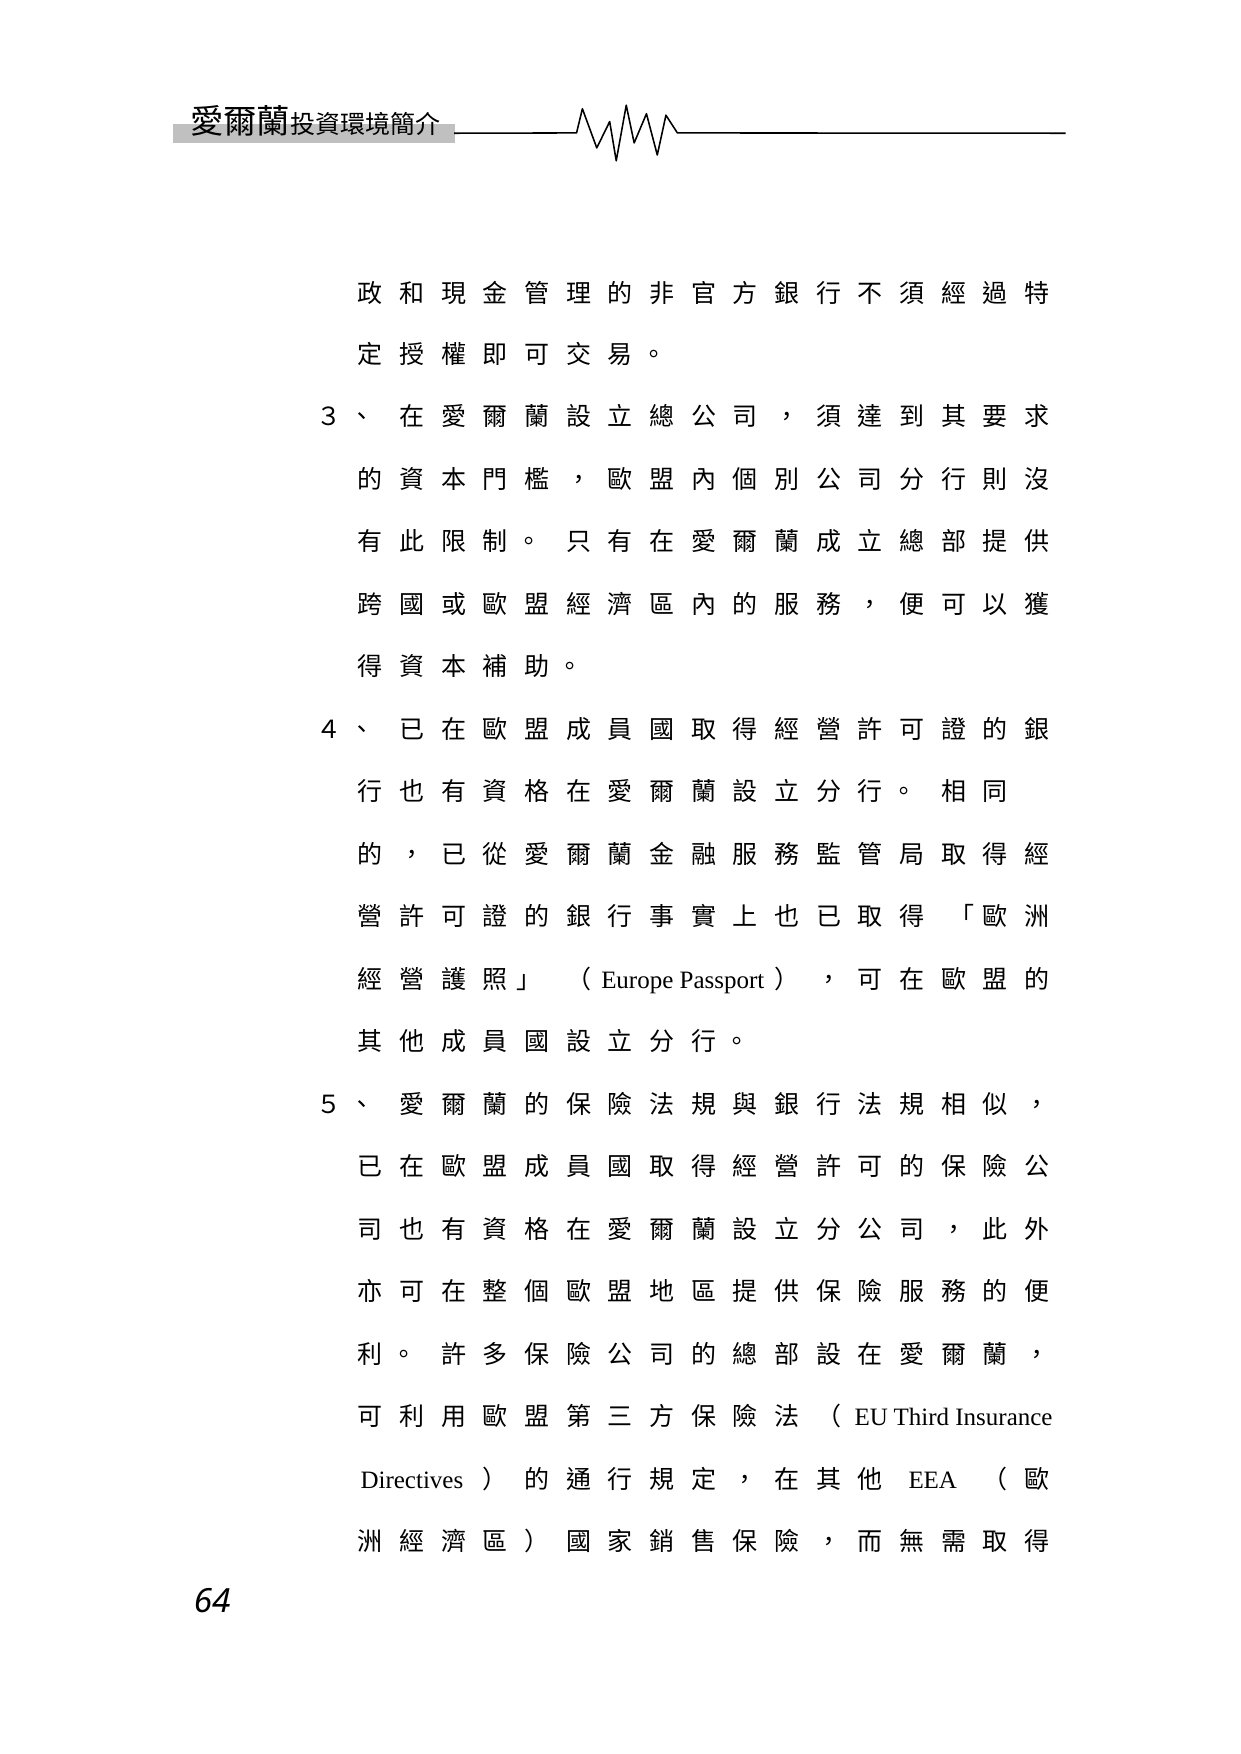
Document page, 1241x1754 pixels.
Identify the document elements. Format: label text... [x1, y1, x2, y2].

text ４、已在歐盟成員國取得經營許可證的銀行也有資格在愛爾蘭設立分行。相同的，已從愛爾蘭金融服務監管局取得經營許可證的銀行事實上也已取得「歐洲經營護照」（Europe Passport），可在歐盟的其他成員國設立分行。 [281, 688, 1058, 1063]
text ３、在愛爾蘭設立總公司，須達到其要求的資本門檻，歐盟內個別公司分行則沒有此限制。只有在愛爾蘭成立總部提供跨國或歐盟經濟區內的服務，便可以獲得資本補助。 [281, 375, 1058, 688]
text 政和現金管理的非官方銀行不須經過特定授權即可交易。 [281, 250, 1058, 375]
text ５、愛爾蘭的保險法規與銀行法規相似，已在歐盟成員國取得經營許可的保險公司也有資格在愛爾蘭設立分公司，此外亦可在整個歐盟地區提供保險服務的便利。許多保險公司的總部設在愛爾蘭，可利用歐盟第三方保險法（EU Third Insurance Directives）的通行規定，在其他EEA（歐洲經濟區）國家銷售保險，而無需取得 [281, 1063, 1058, 1563]
